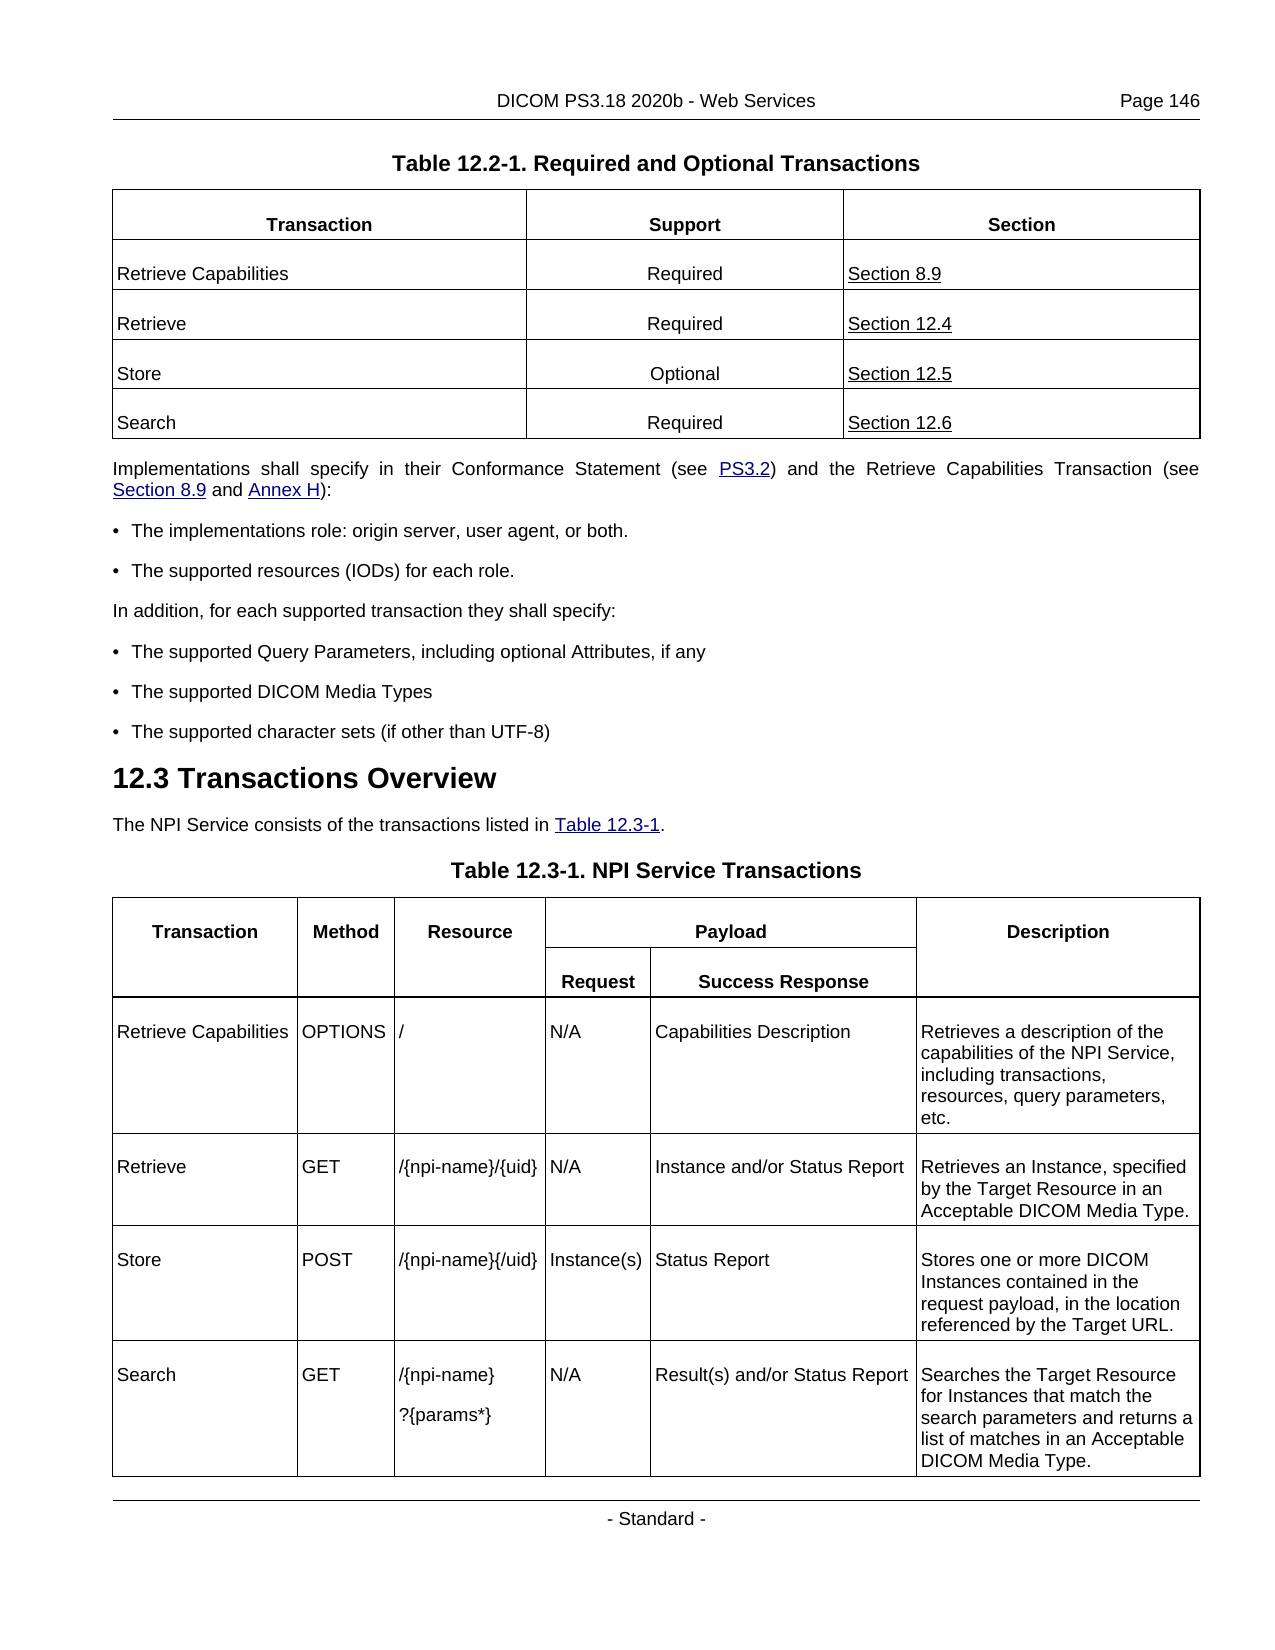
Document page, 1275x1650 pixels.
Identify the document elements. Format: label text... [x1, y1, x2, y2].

text • The implementations role: origin server, user agent, or both. [112, 519, 1200, 541]
text • The supported Query Parameters, including optional Attributes, if any [112, 640, 1200, 662]
text In addition, for each supported transaction they shall specify: [112, 600, 1200, 622]
table_cell Store [113, 340, 526, 388]
table_cell Retrieves an Instance, specified by the Target Resource in an Acceptable DICOM Media Type. [917, 1134, 1199, 1225]
table_cell N/A [546, 1134, 650, 1225]
table_cell OPTIONS [298, 998, 394, 1132]
table_cell Section 12.5 [844, 340, 1199, 388]
table_header Payload [546, 898, 916, 947]
table_header Method [298, 898, 394, 996]
table_cell /{npi-name}{/uid} [395, 1226, 545, 1339]
table_cell Search [113, 1341, 297, 1476]
table_cell Stores one or more DICOM Instances contained in the request payload, in the location referenced by the Target URL. [917, 1226, 1199, 1339]
table_cell Result(s) and/or Status Report [651, 1341, 916, 1476]
table_cell Retrieve [113, 1134, 297, 1225]
text Implementations shall specify in their Conformance Statement (see PS3.2) and the Retrieve Capabilities Transaction (see Section 8.9 and Annex H): [112, 458, 1200, 501]
table_cell Capabilities Description [651, 998, 916, 1132]
table_cell / [395, 998, 545, 1132]
table_header Description [917, 898, 1199, 996]
table_cell Retrieve Capabilities [113, 998, 297, 1132]
table_cell Searches the Target Resource for Instances that match the search parameters and returns a list of matches in an Acceptable DICOM Media Type. [917, 1341, 1199, 1476]
table_cell Section 12.6 [844, 389, 1199, 438]
table_cell Section 12.4 [844, 290, 1199, 338]
table_header Transaction [113, 190, 526, 239]
table_cell Retrieves a description of the capabilities of the NPI Service, including transactions, resources, query parameters, etc. [917, 998, 1199, 1132]
table_cell Search [113, 389, 526, 438]
table_cell Request [546, 948, 650, 996]
text Table 12.2-1. Required and Optional Transactions [112, 150, 1200, 176]
table_cell Retrieve Capabilities [113, 240, 526, 289]
table_cell Status Report [651, 1226, 916, 1339]
table_cell POST [298, 1226, 394, 1339]
table_cell Success Response [651, 948, 916, 996]
table_cell Section 8.9 [844, 240, 1199, 289]
table_header Resource [395, 898, 545, 996]
text 12.3 Transactions Overview [112, 761, 1200, 795]
text The NPI Service consists of the transactions listed in Table 12.3-1. [112, 814, 1200, 835]
table_header Transaction [113, 898, 297, 996]
table_cell /{npi-name} ?{params*} [395, 1341, 545, 1476]
text Table 12.3-1. NPI Service Transactions [112, 858, 1200, 883]
table_cell Instance and/or Status Report [651, 1134, 916, 1225]
table_header Section [844, 190, 1199, 239]
table_cell Instance(s) [546, 1226, 650, 1339]
text • The supported DICOM Media Types [112, 681, 1200, 702]
table_cell GET [298, 1134, 394, 1225]
table_cell Required [527, 290, 843, 338]
text • The supported resources (IODs) for each role. [112, 560, 1200, 581]
table_cell Optional [527, 340, 843, 388]
table_cell N/A [546, 1341, 650, 1476]
table_cell N/A [546, 998, 650, 1132]
table_cell Required [527, 240, 843, 289]
text • The supported character sets (if other than UTF-8) [112, 721, 1200, 743]
table_cell Store [113, 1226, 297, 1339]
table_header Support [527, 190, 843, 239]
table_cell /{npi-name}/{uid} [395, 1134, 545, 1225]
table_cell GET [298, 1341, 394, 1476]
table_cell Required [527, 389, 843, 438]
table_cell Retrieve [113, 290, 526, 338]
